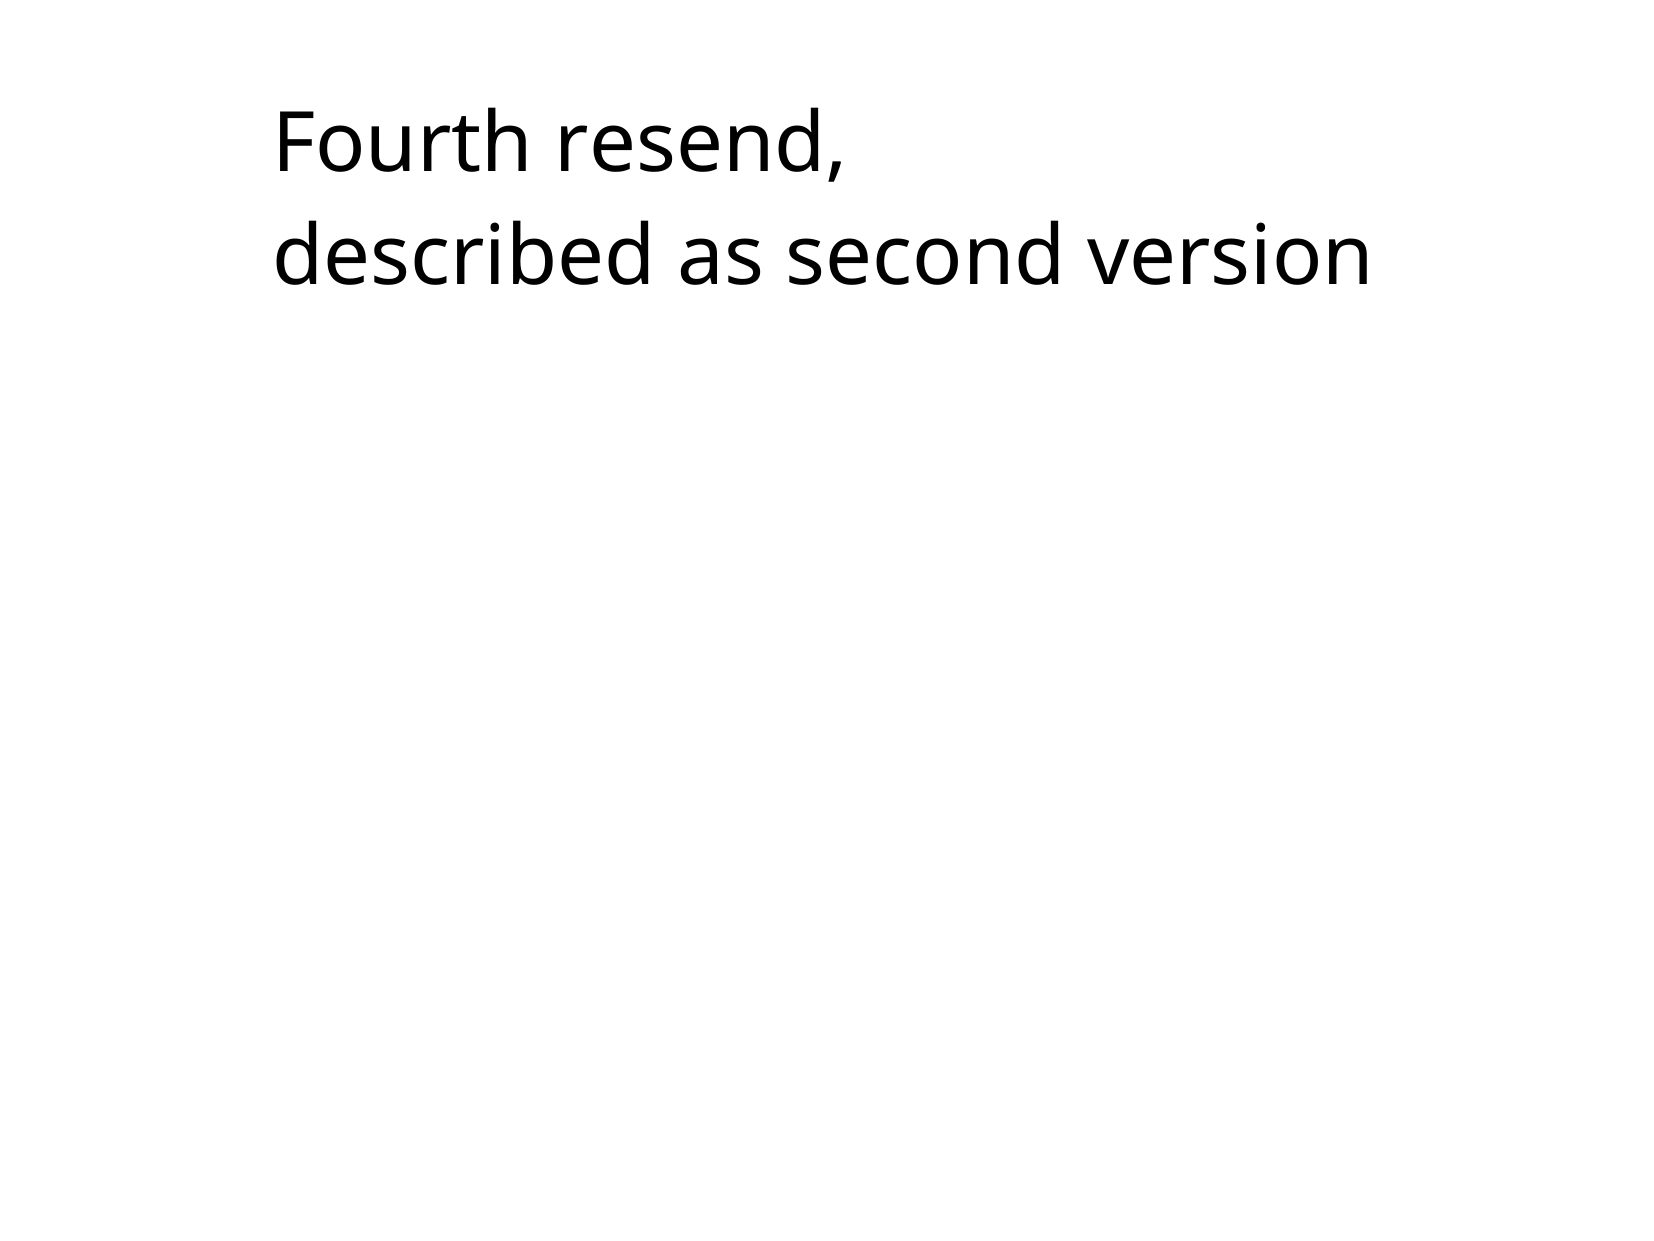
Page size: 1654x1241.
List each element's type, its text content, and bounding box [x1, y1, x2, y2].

text_box Fourth resend, described as second version [257, 75, 1396, 290]
